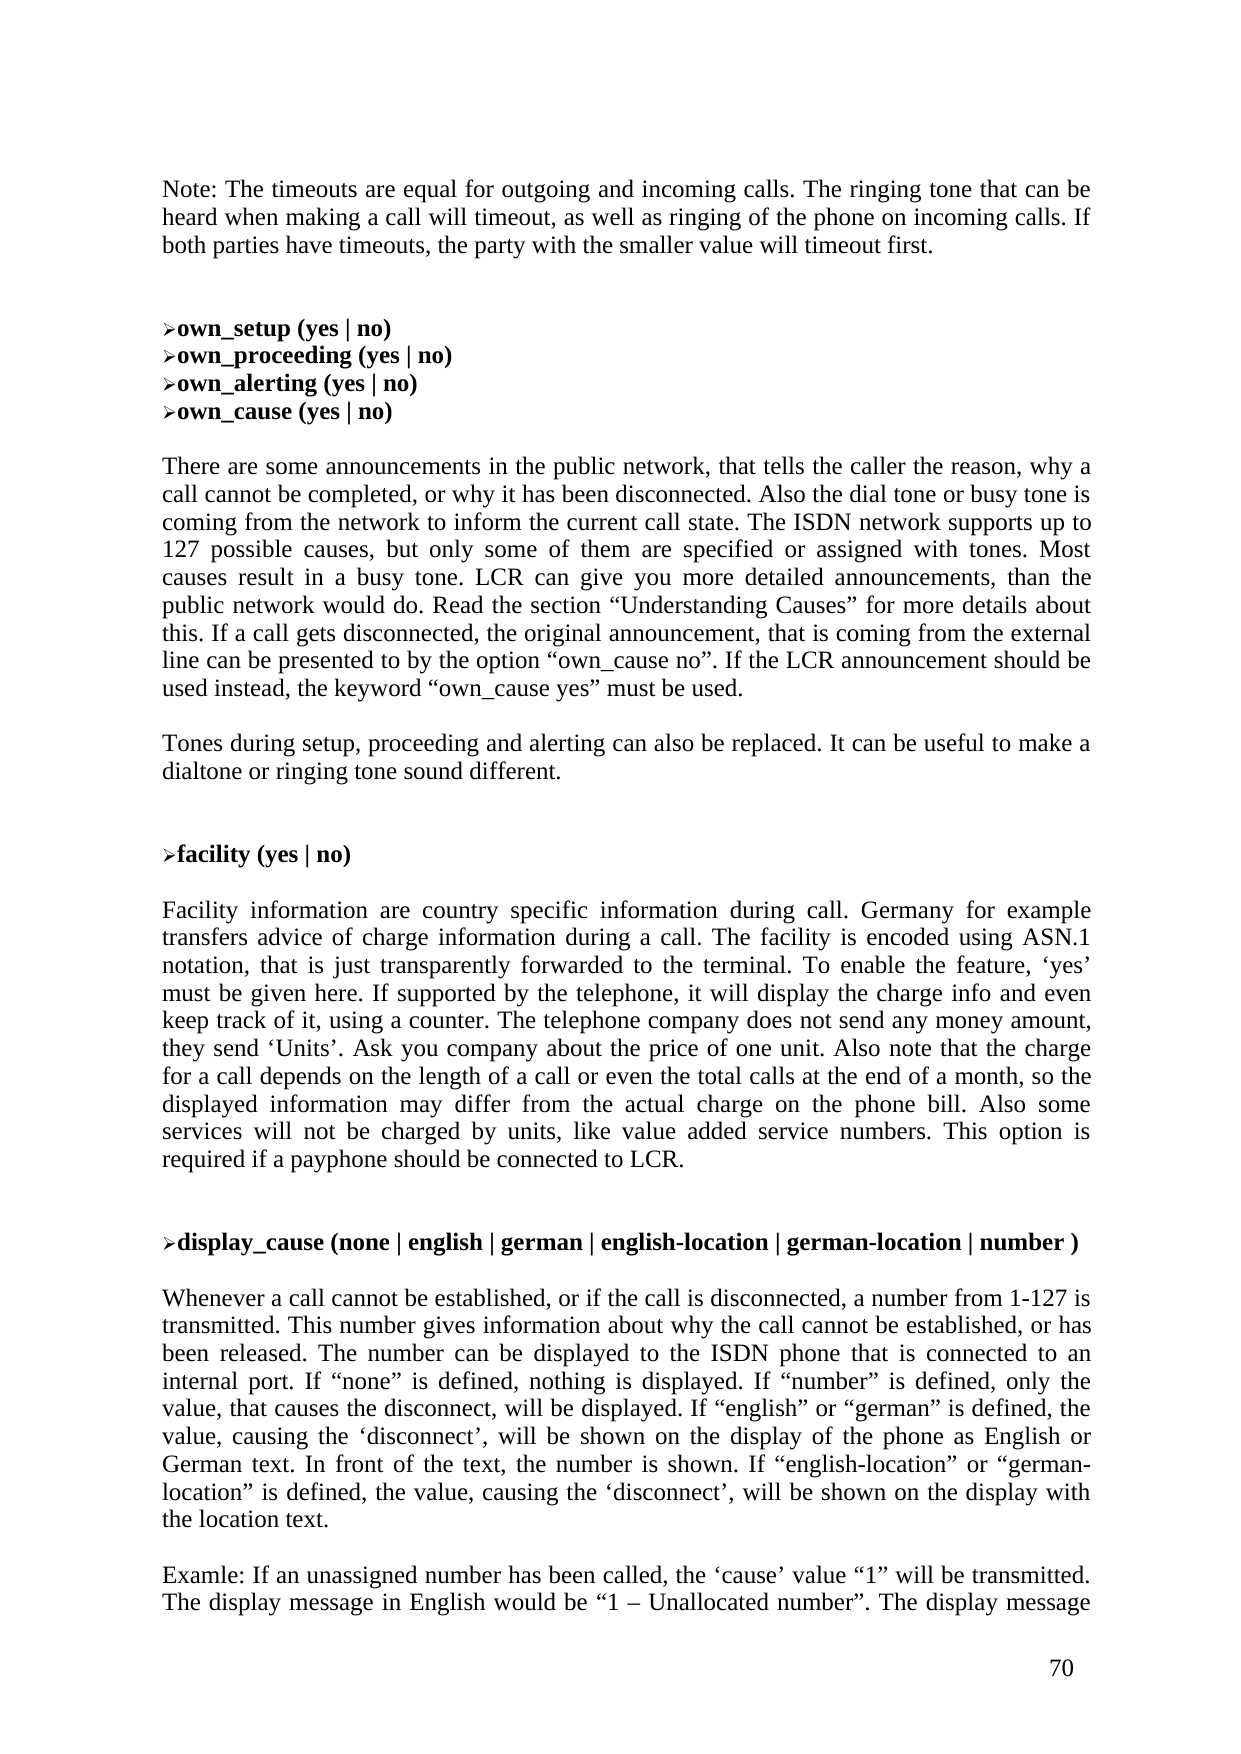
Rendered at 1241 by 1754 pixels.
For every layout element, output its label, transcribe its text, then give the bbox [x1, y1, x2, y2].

text Tones during setup, proceeding and alerting can also be replaced. It can be useful to make a dialtone or ringing tone sound different. [162, 729, 1092, 785]
list own_alerting (yes | no) [162, 369, 1092, 397]
text Examle: If an unassigned number has been called, the ‘cause’ value “1” will be transmitted. The display message in English would be “1 – Unallocated number”. The display message [162, 1561, 1092, 1616]
list own_cause (yes | no) [162, 397, 1092, 425]
list display_cause (none | english | german | english-location | german-location | number ) [162, 1228, 1092, 1256]
list own_setup (yes | no) [162, 314, 1092, 342]
list own_proceeding (yes | no) [162, 342, 1092, 369]
text Note: The timeouts are equal for outgoing and incoming calls. The ringing tone that can be heard when making a call will timeout, as well as ringing of the phone on incoming calls. If both parties have timeouts, the party with the smaller value will timeout first. [162, 175, 1092, 258]
list facility (yes | no) [162, 840, 1092, 868]
text There are some announcements in the public network, that tells the caller the reason, why a call cannot be completed, or why it has been disconnected. Also the dial tone or busy tone is coming from the network to inform the current call state. The ISDN network supports up to 127 possible causes, but only some of them are specified or assigned with tones. Most causes result in a busy tone. LCR can give you more detailed announcements, than the public network would do. Read the section “Understanding Causes” for more details about this. If a call gets disconnected, the original announcement, that is coming from the external line can be presented to by the option “own_cause no”. If the LCR announcement should be used instead, the keyword “own_cause yes” must be used. [162, 452, 1092, 702]
text Facility information are country specific information during call. Germany for example transfers advice of charge information during a call. The facility is encoded using ASN.1 notation, that is just transparently forwarded to the terminal. To enable the feature, ‘yes’ must be given here. If supported by the telephone, it will display the charge info and even keep track of it, using a counter. The telephone company does not send any money amount, they send ‘Units’. Ask you company about the price of one unit. Also note that the charge for a call depends on the length of a call or even the total calls at the end of a month, so the displayed information may differ from the actual charge on the phone bill. Also some services will not be charged by units, like value added service numbers. This option is required if a payphone should be connected to LCR. [162, 896, 1092, 1173]
text Whenever a call cannot be established, or if the call is disconnected, a number from 1-127 is transmitted. This number gives information about why the call cannot be established, or has been released. The number can be displayed to the ISDN phone that is connected to an internal port. If “none” is defined, nothing is displayed. If “number” is defined, only the value, that causes the disconnect, will be displayed. If “english” or “german” is defined, the value, causing the ‘disconnect’, will be shown on the display of the phone as English or German text. In front of the text, the number is shown. If “english-location” or “german-location” is defined, the value, causing the ‘disconnect’, will be shown on the display with the location text. [162, 1284, 1092, 1533]
